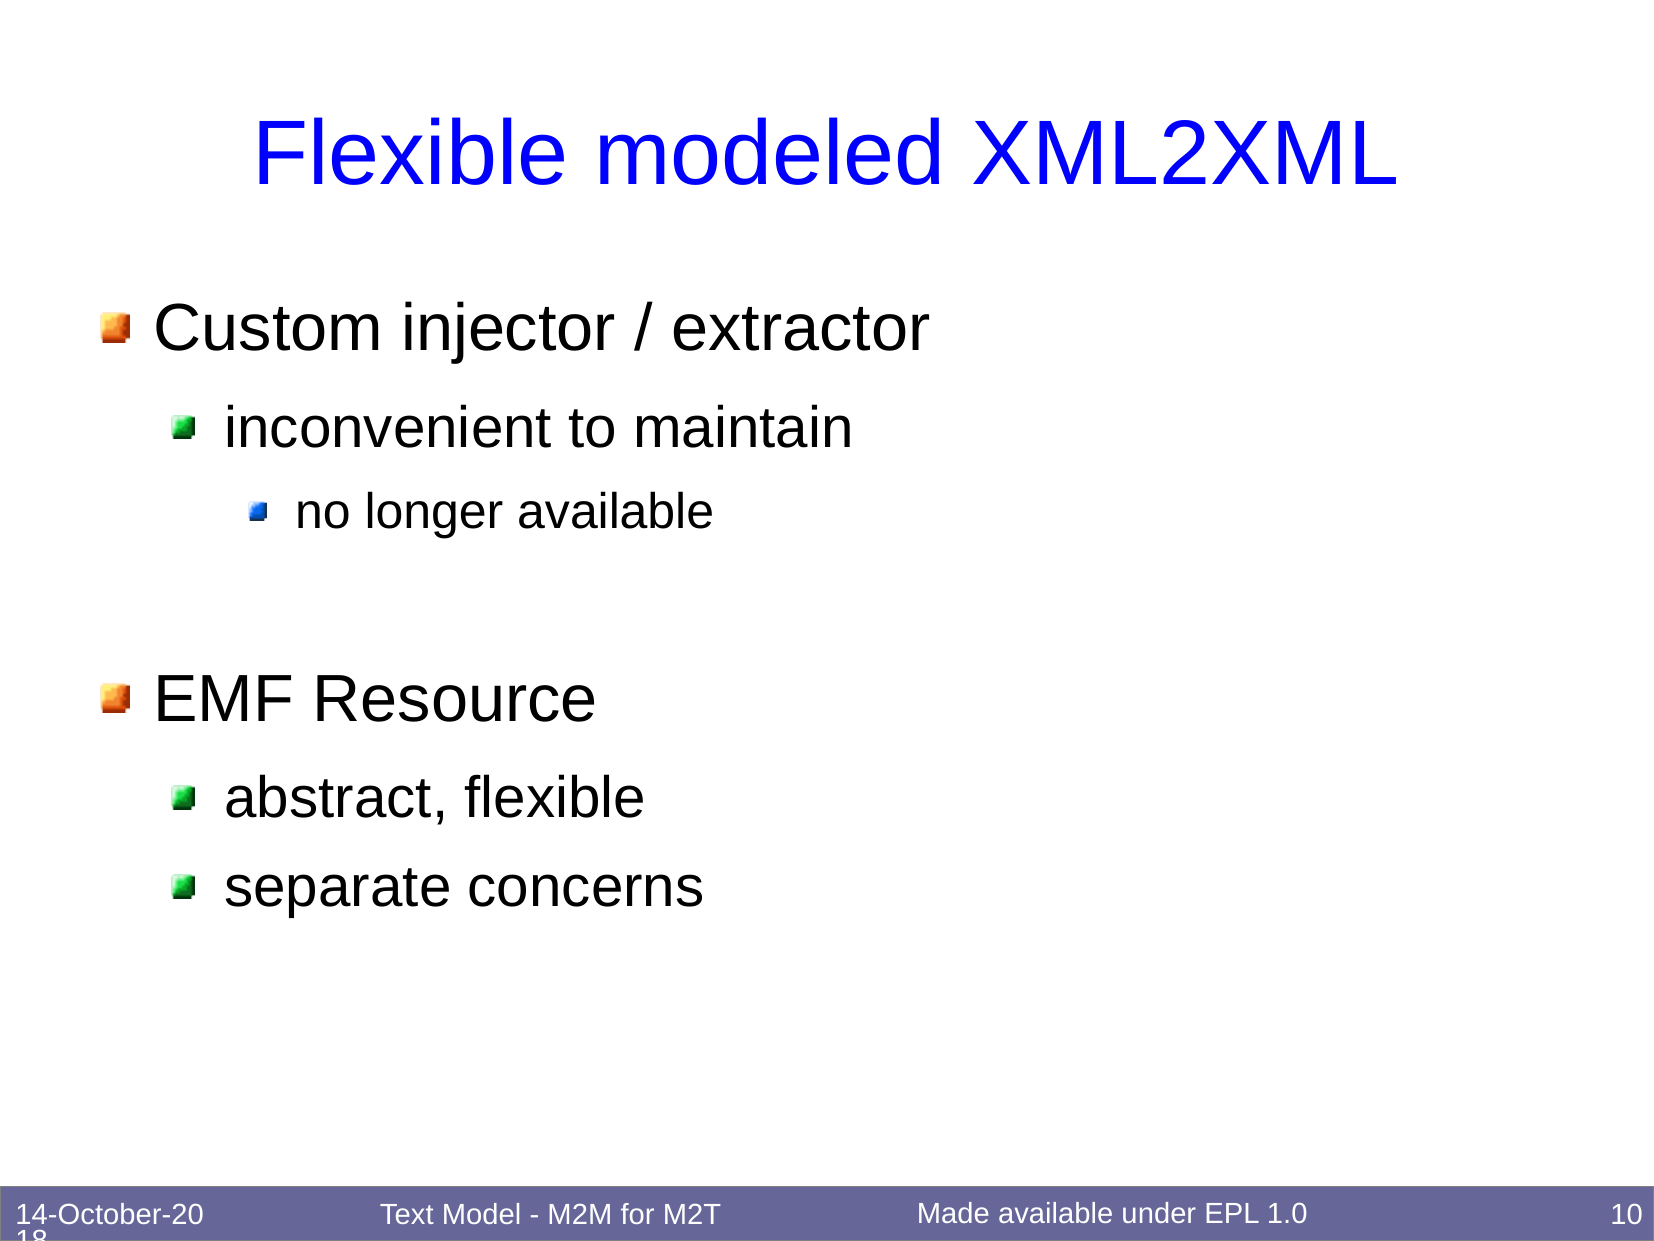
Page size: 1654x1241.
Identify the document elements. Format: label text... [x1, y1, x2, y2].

title Flexible modeled XML2XML [82, 49, 1571, 257]
list Custom injector / extractor inconvenient to maintain no longer available EMF Resource abstract, flexible separate concerns [82, 290, 1571, 1109]
